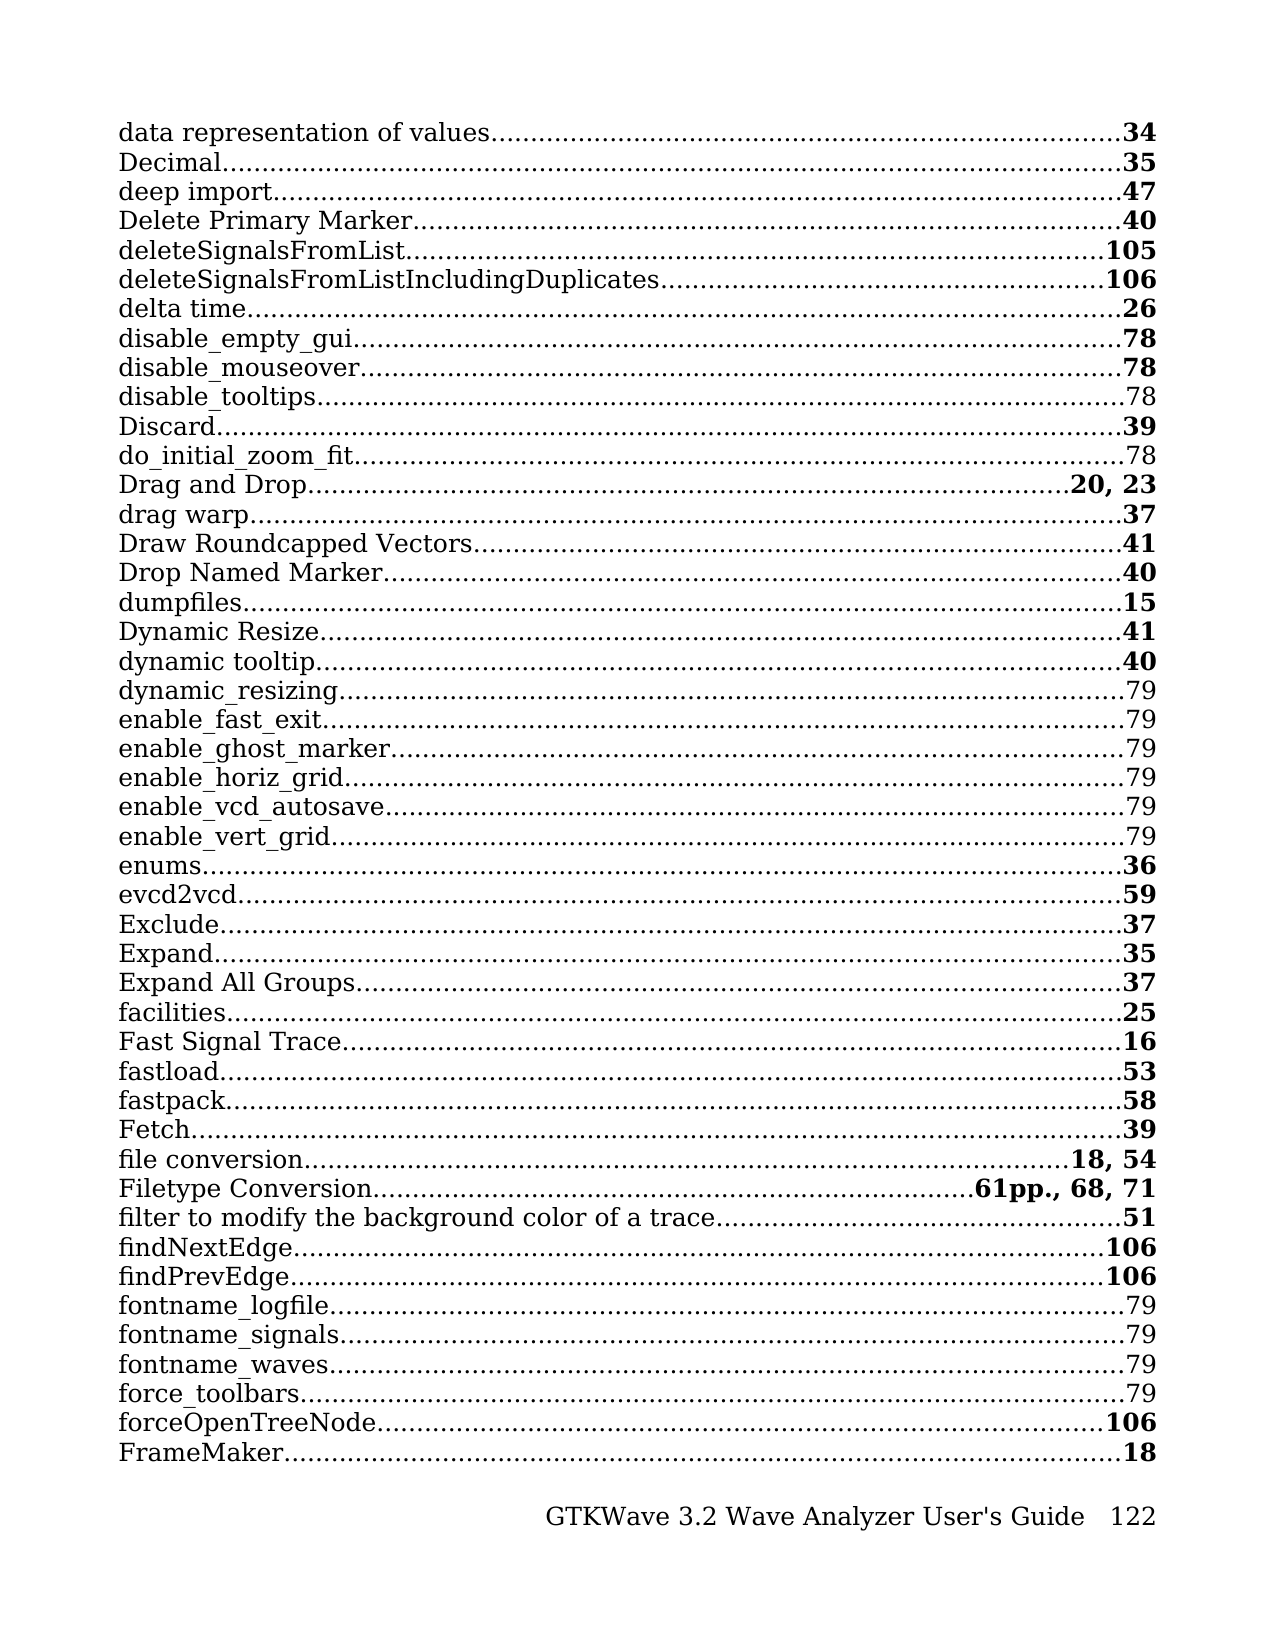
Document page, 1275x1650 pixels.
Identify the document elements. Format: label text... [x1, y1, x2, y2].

text enums 36 [118, 851, 1157, 880]
text enable_horiz_grid 79 [118, 763, 1157, 792]
text Exclude 37 [118, 909, 1157, 939]
text Delete Primary Marker 40 [118, 206, 1157, 236]
text Expand 35 [118, 939, 1157, 968]
text Drag and Drop 20, 23 [118, 470, 1157, 499]
text enable_ghost_marker 79 [118, 734, 1157, 763]
text deleteSignalsFromList 105 [118, 236, 1157, 265]
text Drop Named Marker 40 [118, 558, 1157, 588]
text Fetch 39 [118, 1115, 1157, 1144]
text fontname_waves 79 [118, 1350, 1157, 1379]
text fastpack 58 [118, 1086, 1157, 1115]
text dumpfiles 15 [118, 588, 1157, 617]
text disable_mouseover 78 [118, 353, 1157, 382]
text findPrevEdge 106 [118, 1262, 1157, 1291]
text Decimal 35 [118, 147, 1157, 177]
text fontname_logfile 79 [118, 1291, 1157, 1321]
text disable_empty_gui 78 [118, 324, 1157, 353]
text Expand All Groups 37 [118, 968, 1157, 998]
text delta time 26 [118, 294, 1157, 324]
text Filetype Conversion 61pp., 68, 71 [118, 1174, 1157, 1203]
text facilities 25 [118, 998, 1157, 1027]
text findNextEdge 106 [118, 1233, 1157, 1262]
text file conversion 18, 54 [118, 1144, 1157, 1174]
text enable_fast_exit 79 [118, 705, 1157, 734]
text dynamic tooltip 40 [118, 646, 1157, 676]
text deep import 47 [118, 177, 1157, 206]
text evcd2vcd 59 [118, 880, 1157, 909]
text Fast Signal Trace 16 [118, 1027, 1157, 1056]
text deleteSignalsFromListIncludingDuplicates 106 [118, 265, 1157, 294]
text Discard 39 [118, 412, 1157, 441]
text fontname_signals 79 [118, 1321, 1157, 1350]
text forceOpenTreeNode 106 [118, 1408, 1157, 1437]
text filter to modify the background color of a trace 51 [118, 1203, 1157, 1233]
text Dynamic Resize 41 [118, 617, 1157, 646]
text dynamic_resizing 79 [118, 676, 1157, 705]
text force_toolbars 79 [118, 1379, 1157, 1408]
text fastload 53 [118, 1056, 1157, 1086]
text enable_vcd_autosave 79 [118, 792, 1157, 822]
text FrameMaker 18 [118, 1437, 1157, 1467]
text drag warp 37 [118, 499, 1157, 529]
text enable_vert_grid 79 [118, 822, 1157, 851]
text Draw Roundcapped Vectors 41 [118, 529, 1157, 558]
text disable_tooltips 78 [118, 382, 1157, 412]
text do_initial_zoom_fit 78 [118, 441, 1157, 470]
text data representation of values 34 [118, 118, 1157, 147]
